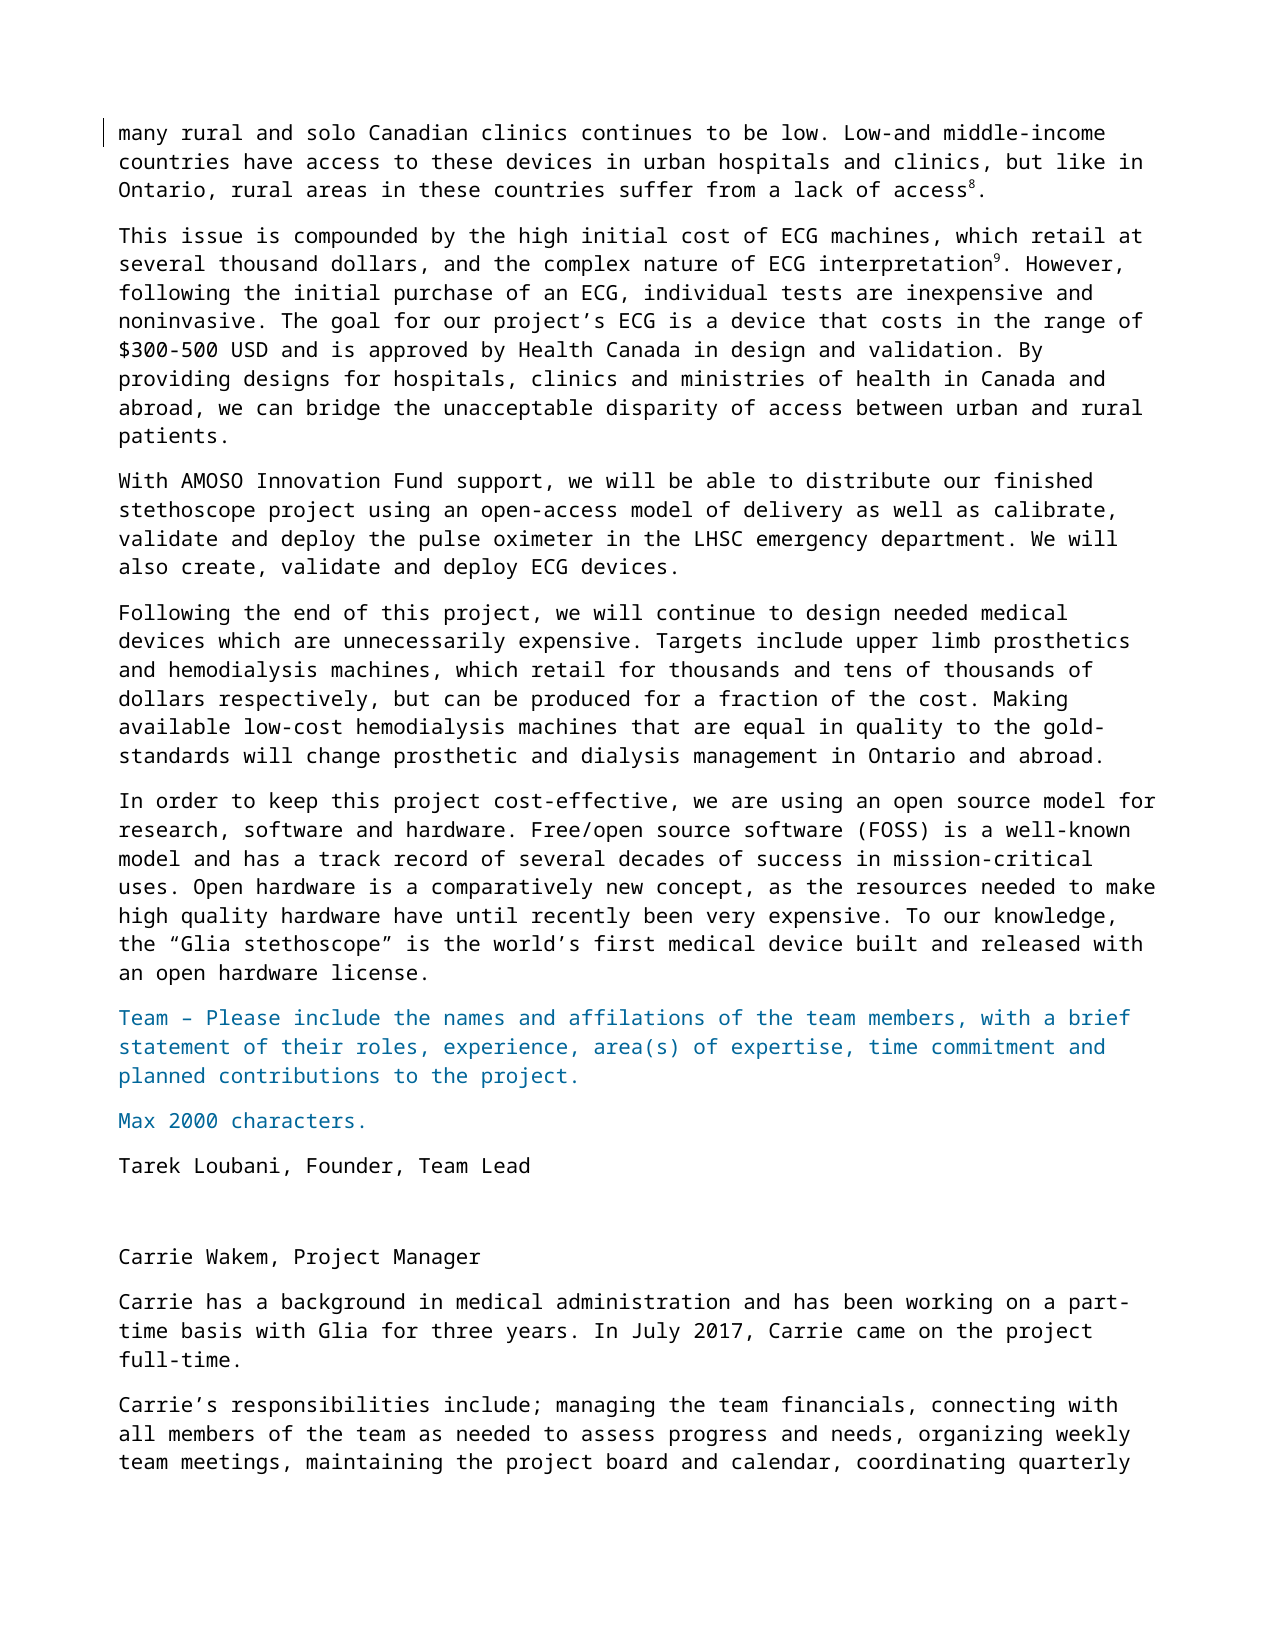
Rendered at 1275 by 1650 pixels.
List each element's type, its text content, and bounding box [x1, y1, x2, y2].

text Following the end of this project, we will continue to design needed medical devices which are unnecessarily expensive. Targets include upper limb prosthetics and hemodialysis machines, which retail for thousands and tens of thousands of dollars respectively, but can be produced for a fraction of the cost. Making available low-cost hemodialysis machines that are equal in quality to the gold-standards will change prosthetic and dialysis management in Ontario and abroad. [118, 598, 1157, 769]
text Max 2000 characters. [118, 1106, 1157, 1134]
text This issue is compounded by the high initial cost of ECG machines, which retail at several thousand dollars, and the complex nature of ECG interpretation9. However, following the initial purchase of an ECG, individual tests are inexpensive and noninvasive. The goal for our project’s ECG is a device that costs in the range of $300-500 USD and is approved by Health Canada in design and validation. By providing designs for hospitals, clinics and ministries of health in Canada and abroad, we can bridge the unacceptable disparity of access between urban and rural patients. [118, 221, 1157, 450]
text With AMOSO Innovation Fund support, we will be able to distribute our finished stethoscope project using an open-access model of delivery as well as calibrate, validate and deploy the pulse oximeter in the LHSC emergency department. We will also create, validate and deploy ECG devices. [118, 467, 1157, 581]
text many rural and solo Canadian clinics continues to be low. Low-and middle-income countries have access to these devices in urban hospitals and clinics, but like in Ontario, rural areas in these countries suffer from a lack of access8. [118, 118, 1157, 204]
text Carrie’s responsibilities include; managing the team financials, connecting with all members of the team as needed to assess progress and needs, organizing weekly team meetings, maintaining the project board and calendar, coordinating quarterly [118, 1390, 1157, 1476]
text Team – Please include the names and affilations of the team members, with a brief statement of their roles, experience, area(s) of expertise, time commitment and planned contributions to the project. [118, 1003, 1157, 1089]
text In order to keep this project cost-effective, we are using an open source model for research, software and hardware. Free/open source software (FOSS) is a well-known model and has a track record of several decades of success in mission-critical uses. Open hardware is a comparatively new concept, as the resources needed to make high quality hardware have until recently been very expensive. To our knowledge, the “Glia stethoscope” is the world’s first medical device built and released with an open hardware license. [118, 786, 1157, 987]
text Tarek Loubani, Founder, Team Lead [118, 1151, 1157, 1180]
text Carrie has a background in medical administration and has been working on a part-time basis with Glia for three years. In July 2017, Carrie came on the project full-time. [118, 1287, 1157, 1373]
text Carrie Wakem, Project Manager [118, 1242, 1157, 1271]
